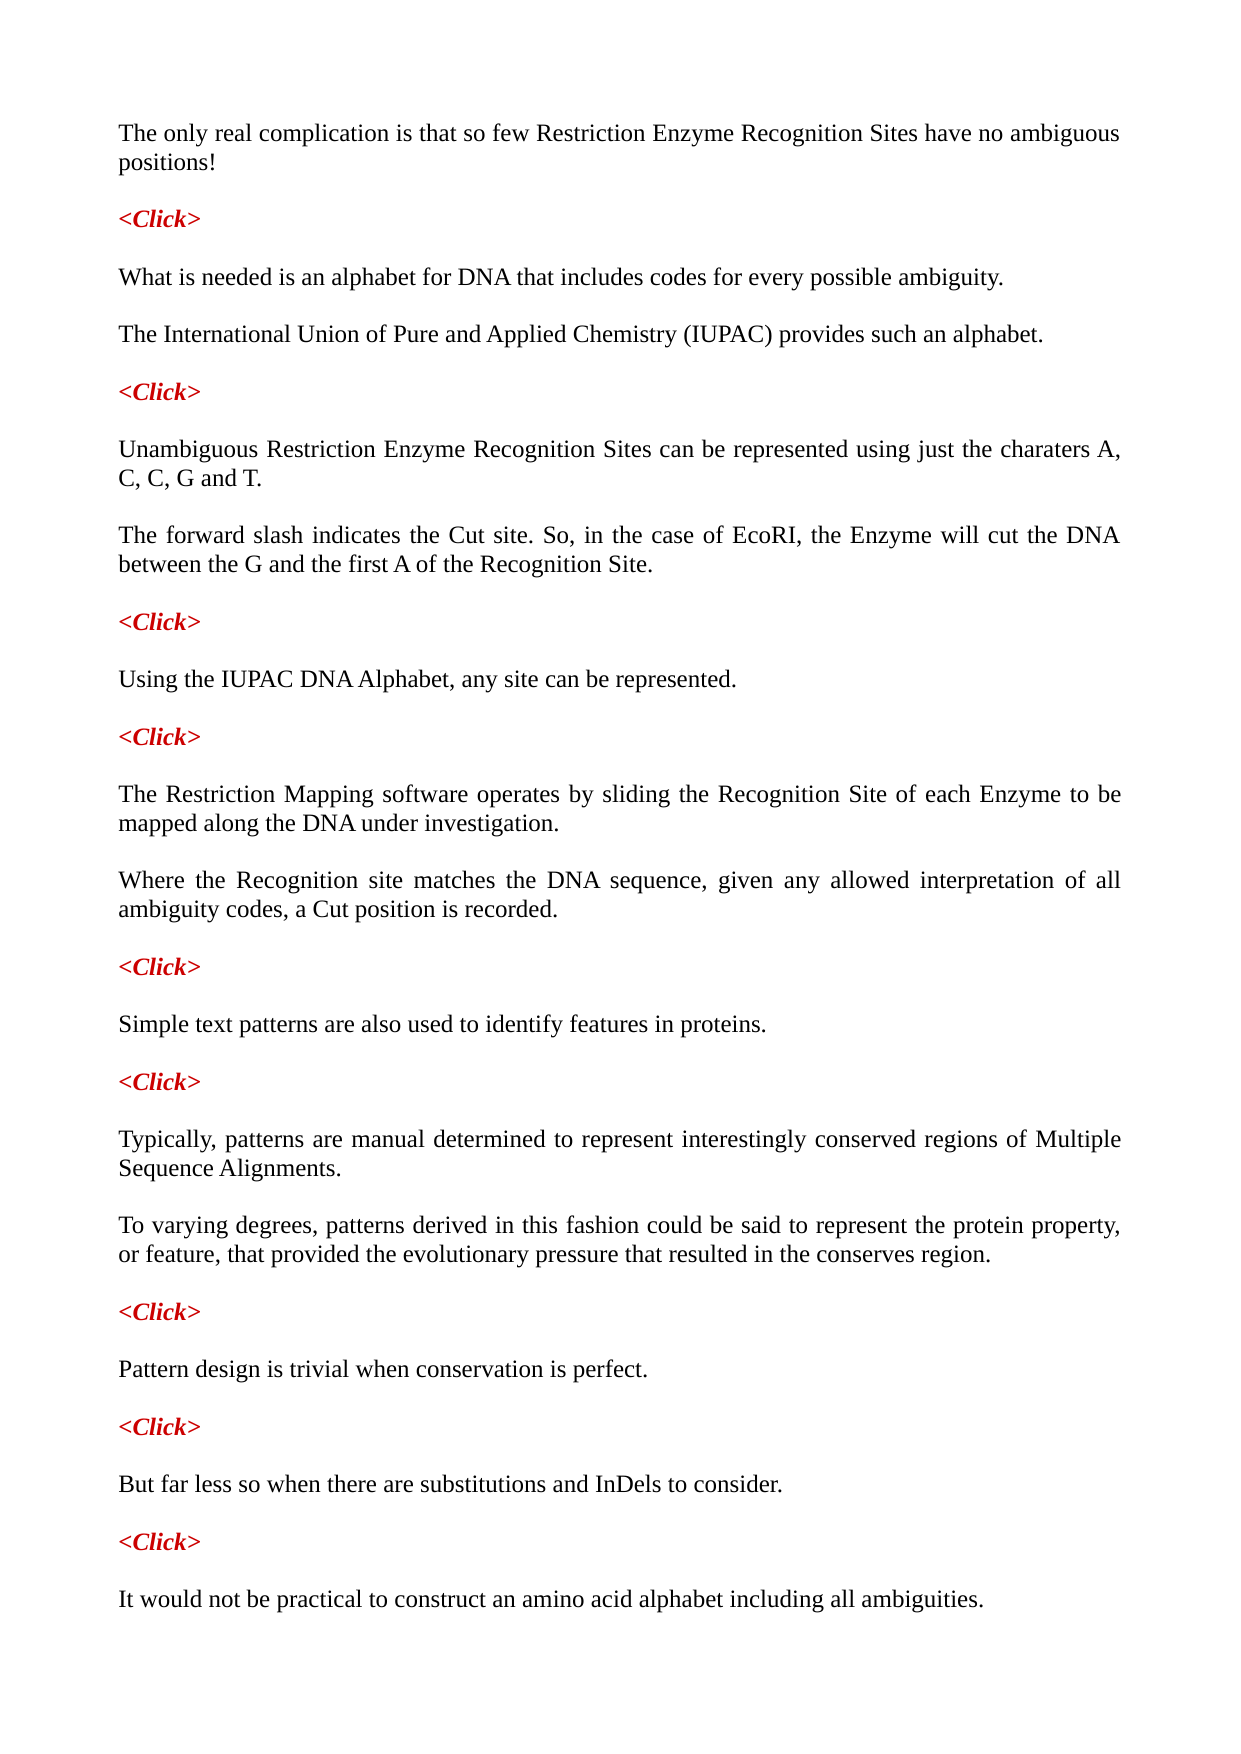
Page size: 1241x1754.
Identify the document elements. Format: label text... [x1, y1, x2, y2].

text Unambiguous Restriction Enzyme Recognition Sites can be represented using just the charaters A, C, C, G and T. [118, 434, 1122, 492]
text To varying degrees, patterns derived in this fashion could be said to represent the protein property, or feature, that provided the evolutionary pressure that resulted in the conserves region. [118, 1211, 1122, 1268]
text The forward slash indicates the Cut site. So, in the case of EcoRI, the Enzyme will cut the DNA between the G and the first A of the Recognition Site. [118, 521, 1122, 578]
text The Restriction Mapping software operates by sliding the Recognition Site of each Enzyme to be mapped along the DNA under investigation. [118, 779, 1122, 837]
text <Click> [118, 1412, 1122, 1441]
text Where the Recognition site matches the DNA sequence, given any allowed interpretation of all ambiguity codes, a Cut position is recorded. [118, 866, 1122, 923]
text <Click> [118, 607, 1122, 636]
text What is needed is an alphabet for DNA that includes codes for every possible ambiguity. [118, 262, 1122, 291]
text The only real complication is that so few Restriction Enzyme Recognition Sites have no ambiguous positions! [118, 118, 1122, 176]
text <Click> [118, 1067, 1122, 1096]
text Typically, patterns are manual determined to represent interestingly conserved regions of Multiple Sequence Alignments. [118, 1124, 1122, 1182]
text The International Union of Pure and Applied Chemistry (IUPAC) provides such an alphabet. [118, 319, 1122, 348]
text <Click> [118, 722, 1122, 751]
text Pattern design is trivial when conservation is perfect. [118, 1354, 1122, 1383]
text <Click> [118, 952, 1122, 981]
text <Click> [118, 1297, 1122, 1326]
text Simple text patterns are also used to identify features in proteins. [118, 1009, 1122, 1038]
text But far less so when there are substitutions and InDels to consider. [118, 1469, 1122, 1498]
text Using the IUPAC DNA Alphabet, any site can be represented. [118, 664, 1122, 693]
text <Click> [118, 377, 1122, 406]
text <Click> [118, 1527, 1122, 1556]
text <Click> [118, 204, 1122, 233]
text It would not be practical to construct an amino acid alphabet including all ambiguities. [118, 1584, 1122, 1613]
